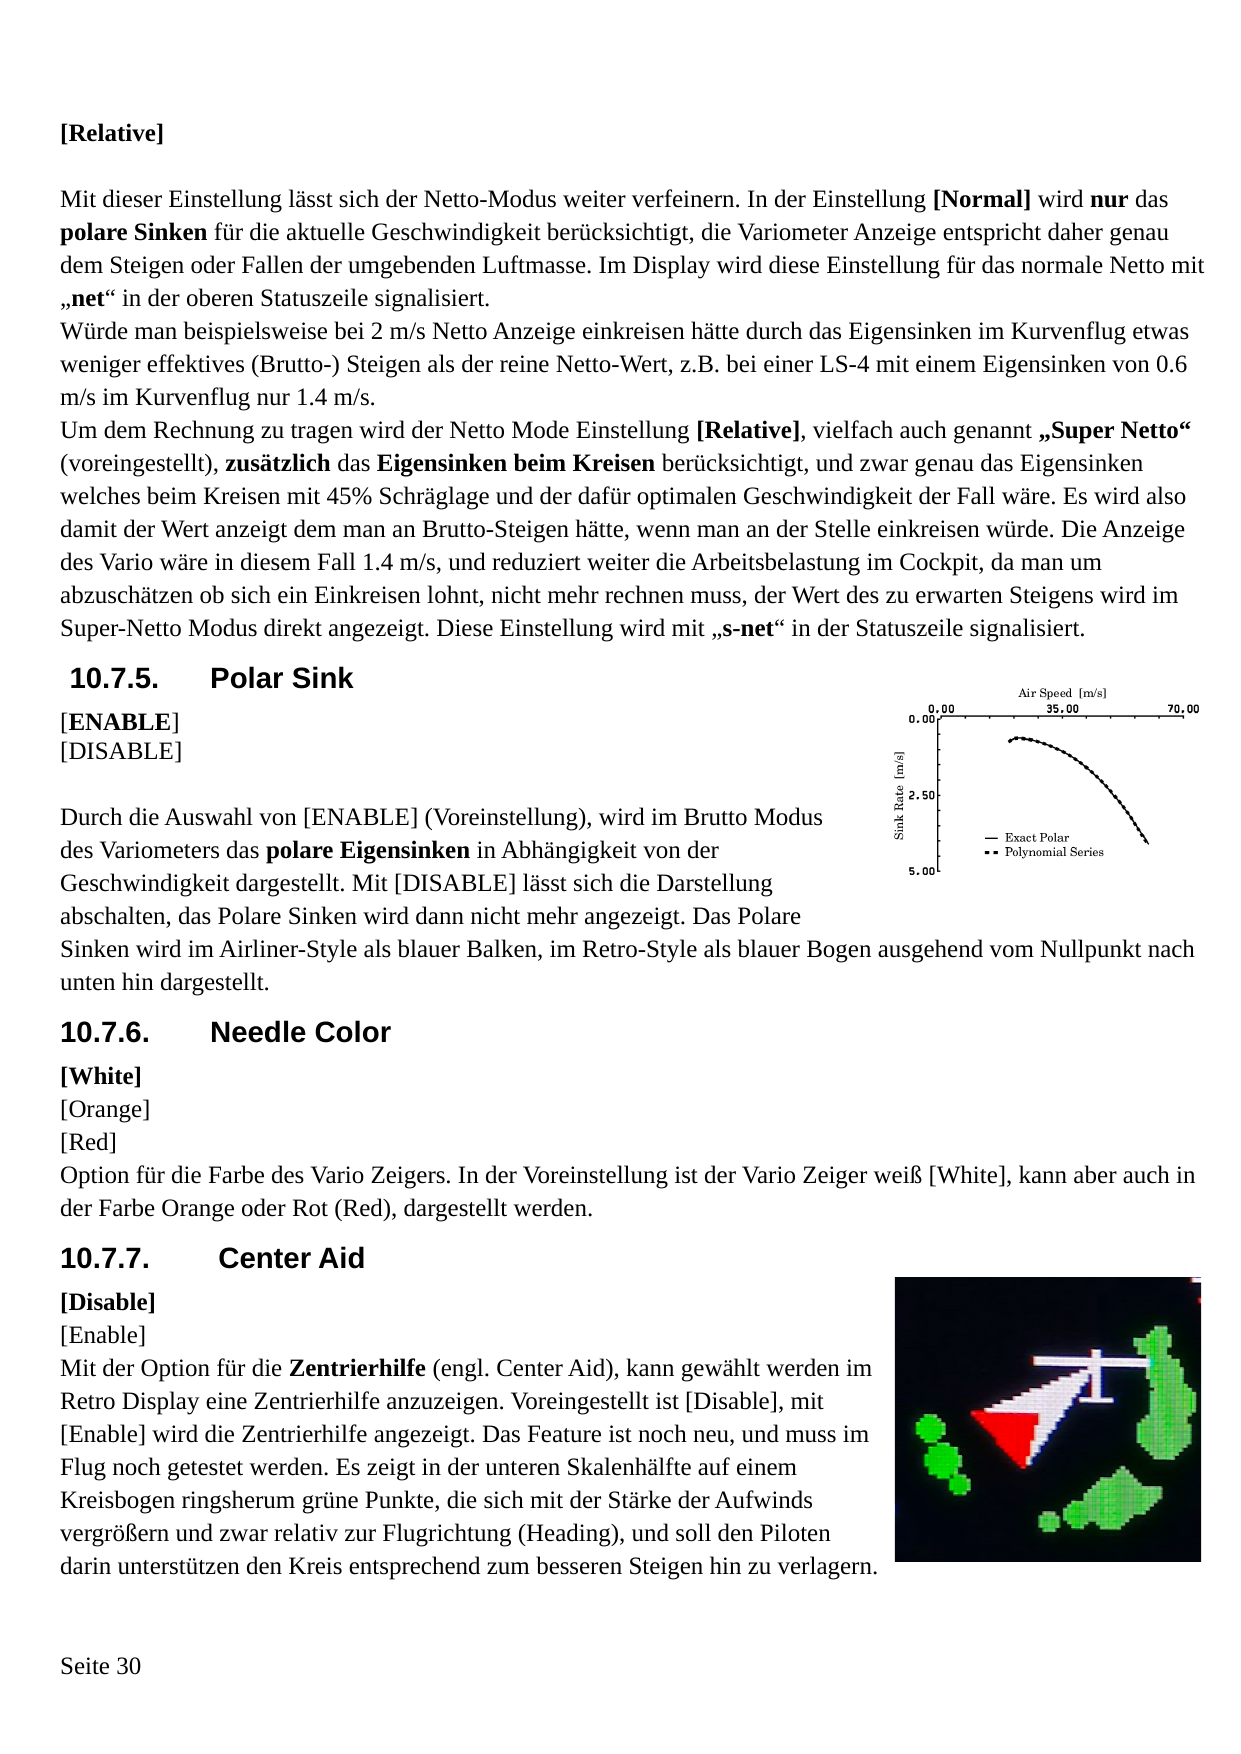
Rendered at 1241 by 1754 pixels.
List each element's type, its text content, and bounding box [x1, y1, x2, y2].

subtitle Center Aid [60, 1241, 1207, 1274]
text Um dem Rechnung zu tragen wird der Netto Mode Einstellung [Relative], vielfach auch genannt „Super Netto“ (voreingestellt), zusätzlich das Eigensinken beim Kreisen berücksichtigt, und zwar genau das Eigensinken welches beim Kreisen mit 45% Schräglage und der dafür optimalen Geschwindigkeit der Fall wäre. Es wird also damit der Wert anzeigt dem man an Brutto-Steigen hätte, wenn man an der Stelle einkreisen würde. Die Anzeige des Vario wäre in diesem Fall 1.4 m/s, und reduziert weiter die Arbeitsbelastung im Cockpit, da man um abzuschätzen ob sich ein Einkreisen lohnt, nicht mehr rechnen muss, der Wert des zu erwarten Steigens wird im Super-Netto Modus direkt angezeigt. Diese Einstellung wird mit „s-net“ in der Statuszeile signalisiert. [60, 415, 1207, 642]
text [White] [60, 1061, 1207, 1090]
text [1199, 736, 1207, 765]
text [Red] [60, 1127, 1207, 1156]
picture [894, 1277, 1202, 1562]
subtitle Needle Color [60, 1015, 1207, 1048]
text Option für die Farbe des Vario Zeigers. In der Voreinstellung ist der Vario Zeiger weiß [White], kann aber auch in der Farbe Orange oder Rot (Red), dargestellt werden. [60, 1160, 1207, 1222]
text Mit dieser Einstellung lässt sich der Netto-Modus weiter verfeinern. In der Einstellung [Normal] wird nur das polare Sinken für die aktuelle Geschwindigkeit berücksichtigt, die Variometer Anzeige entspricht daher genau dem Steigen oder Fallen der umgebenden Luftmasse. Im Display wird diese Einstellung für das normale Netto mit „net“ in der oberen Statuszeile signalisiert. [60, 184, 1207, 312]
subtitle Polar Sink [69, 661, 1207, 695]
text [DISABLE] [60, 736, 891, 765]
picture [891, 685, 1199, 875]
text Durch die Auswahl von [ENABLE] (Voreinstellung), wird im Brutto Modus des Variometers das polare Eigensinken in Abhängigkeit von der Geschwindigkeit dargestellt. Mit [DISABLE] lässt sich die Darstellung abschalten, das Polare Sinken wird dann nicht mehr angezeigt. Das Polare Sinken wird im Airliner-Style als blauer Balken, im Retro-Style als blauer Bogen ausgehend vom Nullpunkt nach unten hin dargestellt. [60, 802, 1207, 996]
text [Disable] [60, 1287, 894, 1316]
text [1199, 707, 1207, 736]
text [Enable] [60, 1320, 894, 1349]
text [ENABLE] [60, 707, 891, 736]
text Würde man beispielsweise bei 2 m/s Netto Anzeige einkreisen hätte durch das Eigensinken im Kurvenflug etwas weniger effektives (Brutto-) Steigen als der reine Netto-Wert, z.B. bei einer LS-4 mit einem Eigensinken von 0.6 m/s im Kurvenflug nur 1.4 m/s. [60, 316, 1207, 411]
text Mit der Option für die Zentrierhilfe (engl. Center Aid), kann gewählt werden im Retro Display eine Zentrierhilfe anzuzeigen. Voreingestellt ist [Disable], mit [Enable] wird die Zentrierhilfe angezeigt. Das Feature ist noch neu, und muss im Flug noch getestet werden. Es zeigt in der unteren Skalenhälfte auf einem Kreisbogen ringsherum grüne Punkte, die sich mit der Stärke der Aufwinds vergrößern und zwar relativ zur Flugrichtung (Heading), und soll den Piloten darin unterstützen den Kreis entsprechend zum besseren Steigen hin zu verlagern. [60, 1353, 1207, 1580]
text [Orange] [60, 1094, 1207, 1123]
text [Relative] [60, 118, 1207, 147]
